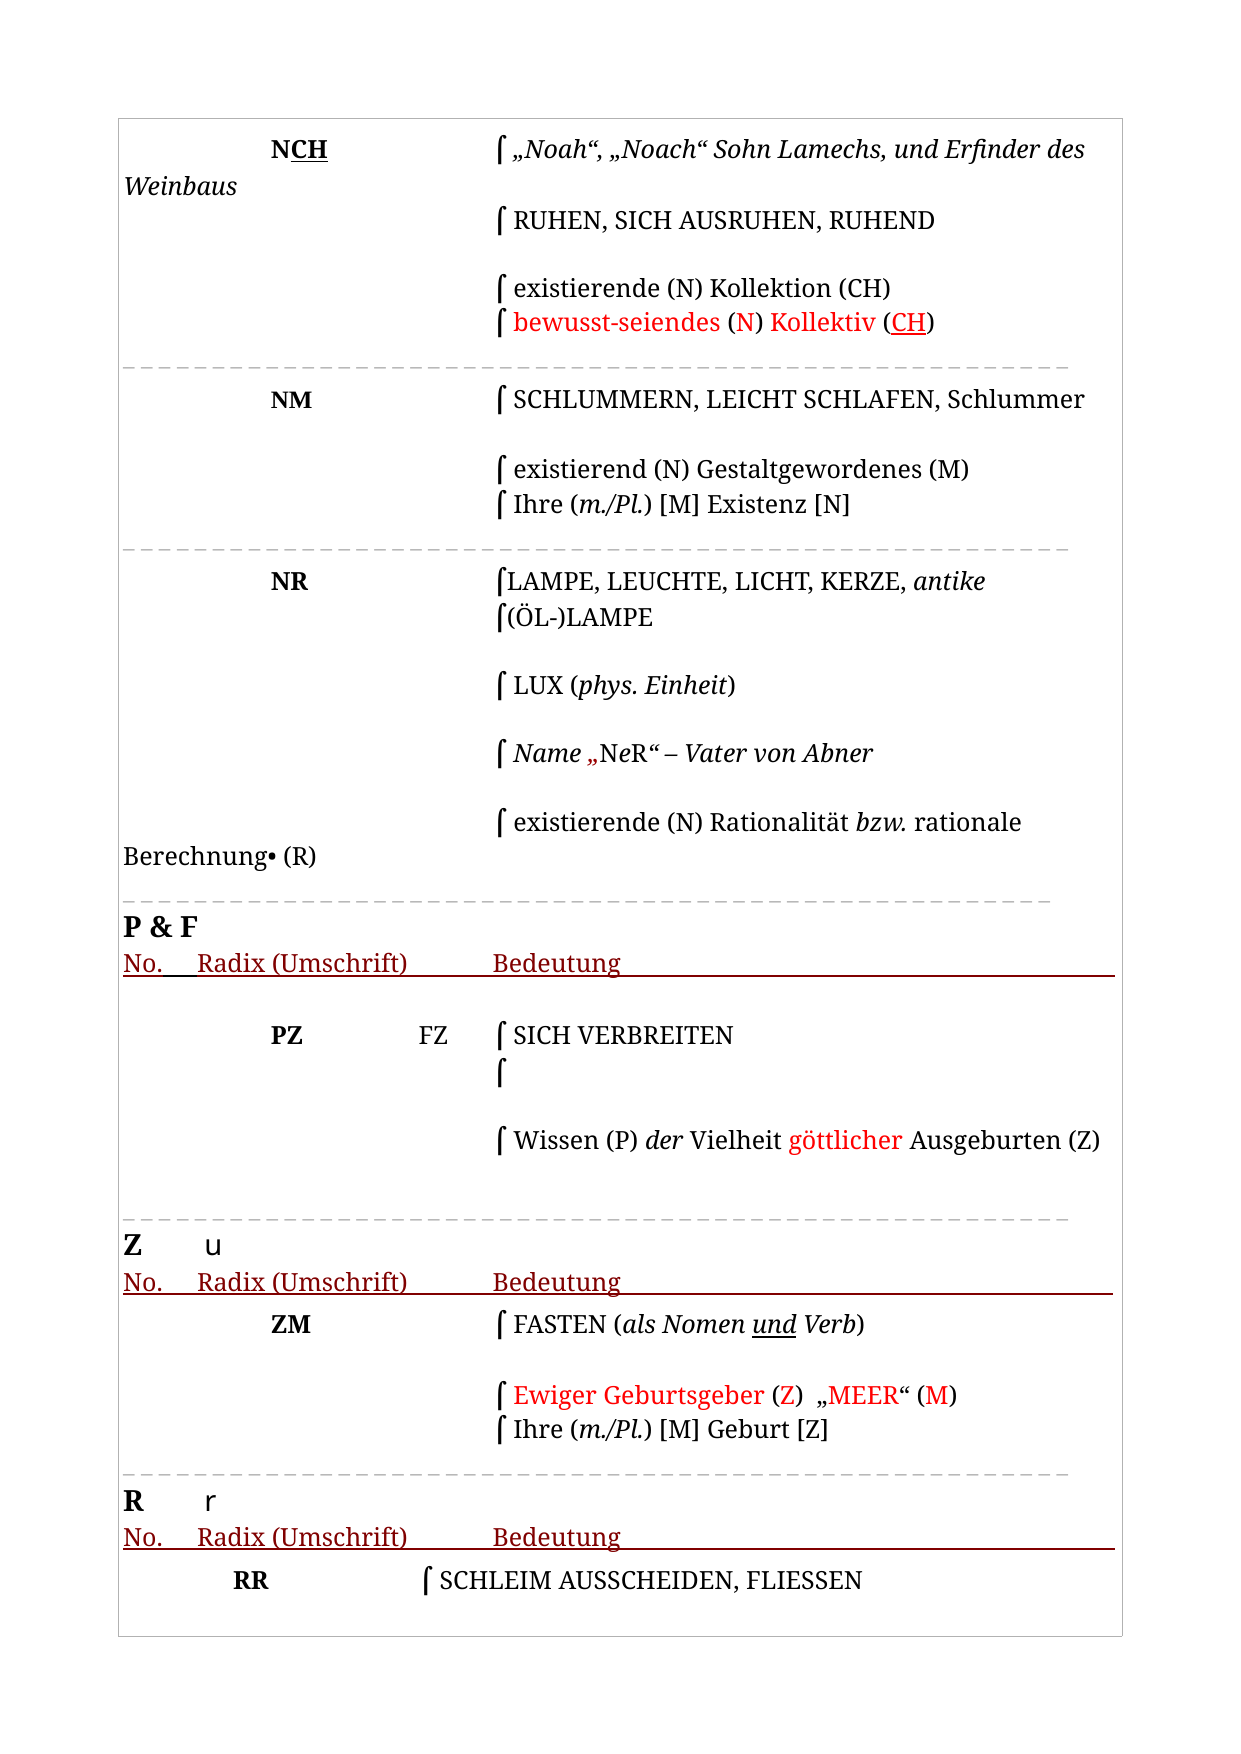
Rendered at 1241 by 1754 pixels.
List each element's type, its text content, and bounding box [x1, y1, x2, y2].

text No. Radix (Umschrift) Bedeutung [123, 1264, 1117, 1298]
text ⌠ bewusst-seiendes (N) Kollektiv (CH) [123, 304, 1117, 339]
text 130 Mu ZM ⌠ FASTEN (als Nomen und Verb) [123, 1298, 1117, 1344]
text ⌠ Name „NeR“ – Vater von Abner [123, 736, 1117, 770]
text 170 Up PZ FZ ⌠ SICH VERBREITEN [123, 1009, 1117, 1054]
text ⌠ existierend (N) Gestaltgewordenes (M) [123, 452, 1117, 486]
text _ _ _ _ _ _ _ _ _ _ _ _ _ _ _ _ _ _ _ _ _ _ _ _ _ _ _ _ _ _ _ _ _ _ _ _ _ _ _ _ _ _ _ _ _ _ _ _ _ _ _ _ _ [123, 1446, 1117, 1480]
text ⌠ existierende (N) Rationalität bzw. rationale Berechnung• (R) [123, 804, 1117, 872]
text 58 xn NCH ⌠ „Noah“, „Noach“ Sohn Lamechs, und Erfinder des Weinbaus [123, 123, 1117, 202]
text 90 Mn NM ⌠ SCHLUMMERN, LEICHT SCHLAFEN, Schlummer [123, 373, 1117, 418]
text ⌠ LUX (phys. Einheit) [123, 668, 1117, 702]
text 400 rr RR ⌠ SCHLEIM AUSSCHEIDEN, FLIESSEN [123, 1554, 1117, 1599]
text 250 rn NR ⌠LAMPE, LEUCHTE, LICHT, KERZE, antike [123, 554, 1117, 600]
text Z u [123, 1224, 1117, 1264]
text ⌠(ÖL-)LAMPE [123, 600, 1117, 634]
text No. Radix (Umschrift) Bedeutung [123, 1520, 1117, 1554]
text ⌠ Ihre (m./Pl.) [M] Geburt [Z] [123, 1412, 1117, 1446]
text _ _ _ _ _ _ _ _ _ _ _ _ _ _ _ _ _ _ _ _ _ _ _ _ _ _ _ _ _ _ _ _ _ _ _ _ _ _ _ _ _ _ _ _ _ _ _ _ _ _ _ _ _ [123, 1191, 1117, 1224]
text P & F No. Radix (Umschrift) Bedeutung O [123, 906, 1117, 1009]
text ⌠ Ihre (m./Pl.) [M] Existenz [N] [123, 486, 1117, 520]
text ⌠ Ewiger Geburtsgeber (Z) „MEER“ (M) [123, 1378, 1117, 1412]
text ⌠ RUHEN, SICH AUSRUHEN, RUHEND [123, 202, 1117, 236]
text _ _ _ _ _ _ _ _ _ _ _ _ _ _ _ _ _ _ _ _ _ _ _ _ _ _ _ _ _ _ _ _ _ _ _ _ _ _ _ _ _ _ _ _ _ _ _ _ _ _ _ _ _ [123, 520, 1117, 554]
text _ _ _ _ _ _ _ _ _ _ _ _ _ _ _ _ _ _ _ _ _ _ _ _ _ _ _ _ _ _ _ _ _ _ _ _ _ _ _ _ _ _ _ _ _ _ _ _ _ _ _ _ [123, 872, 1117, 906]
text _ _ _ _ _ _ _ _ _ _ _ _ _ _ _ _ _ _ _ _ _ _ _ _ _ _ _ _ _ _ _ _ _ _ _ _ _ _ _ _ _ _ _ _ _ _ _ _ _ _ _ _ _ [123, 339, 1117, 373]
text ⌠ [123, 1054, 1117, 1088]
text ⌠ Wissen (P) der Vielheit göttlicher Ausgeburten (Z) [123, 1122, 1117, 1191]
text ⌠ existierende (N) Kollektion (CH) [123, 271, 1117, 304]
text R r [123, 1480, 1117, 1520]
